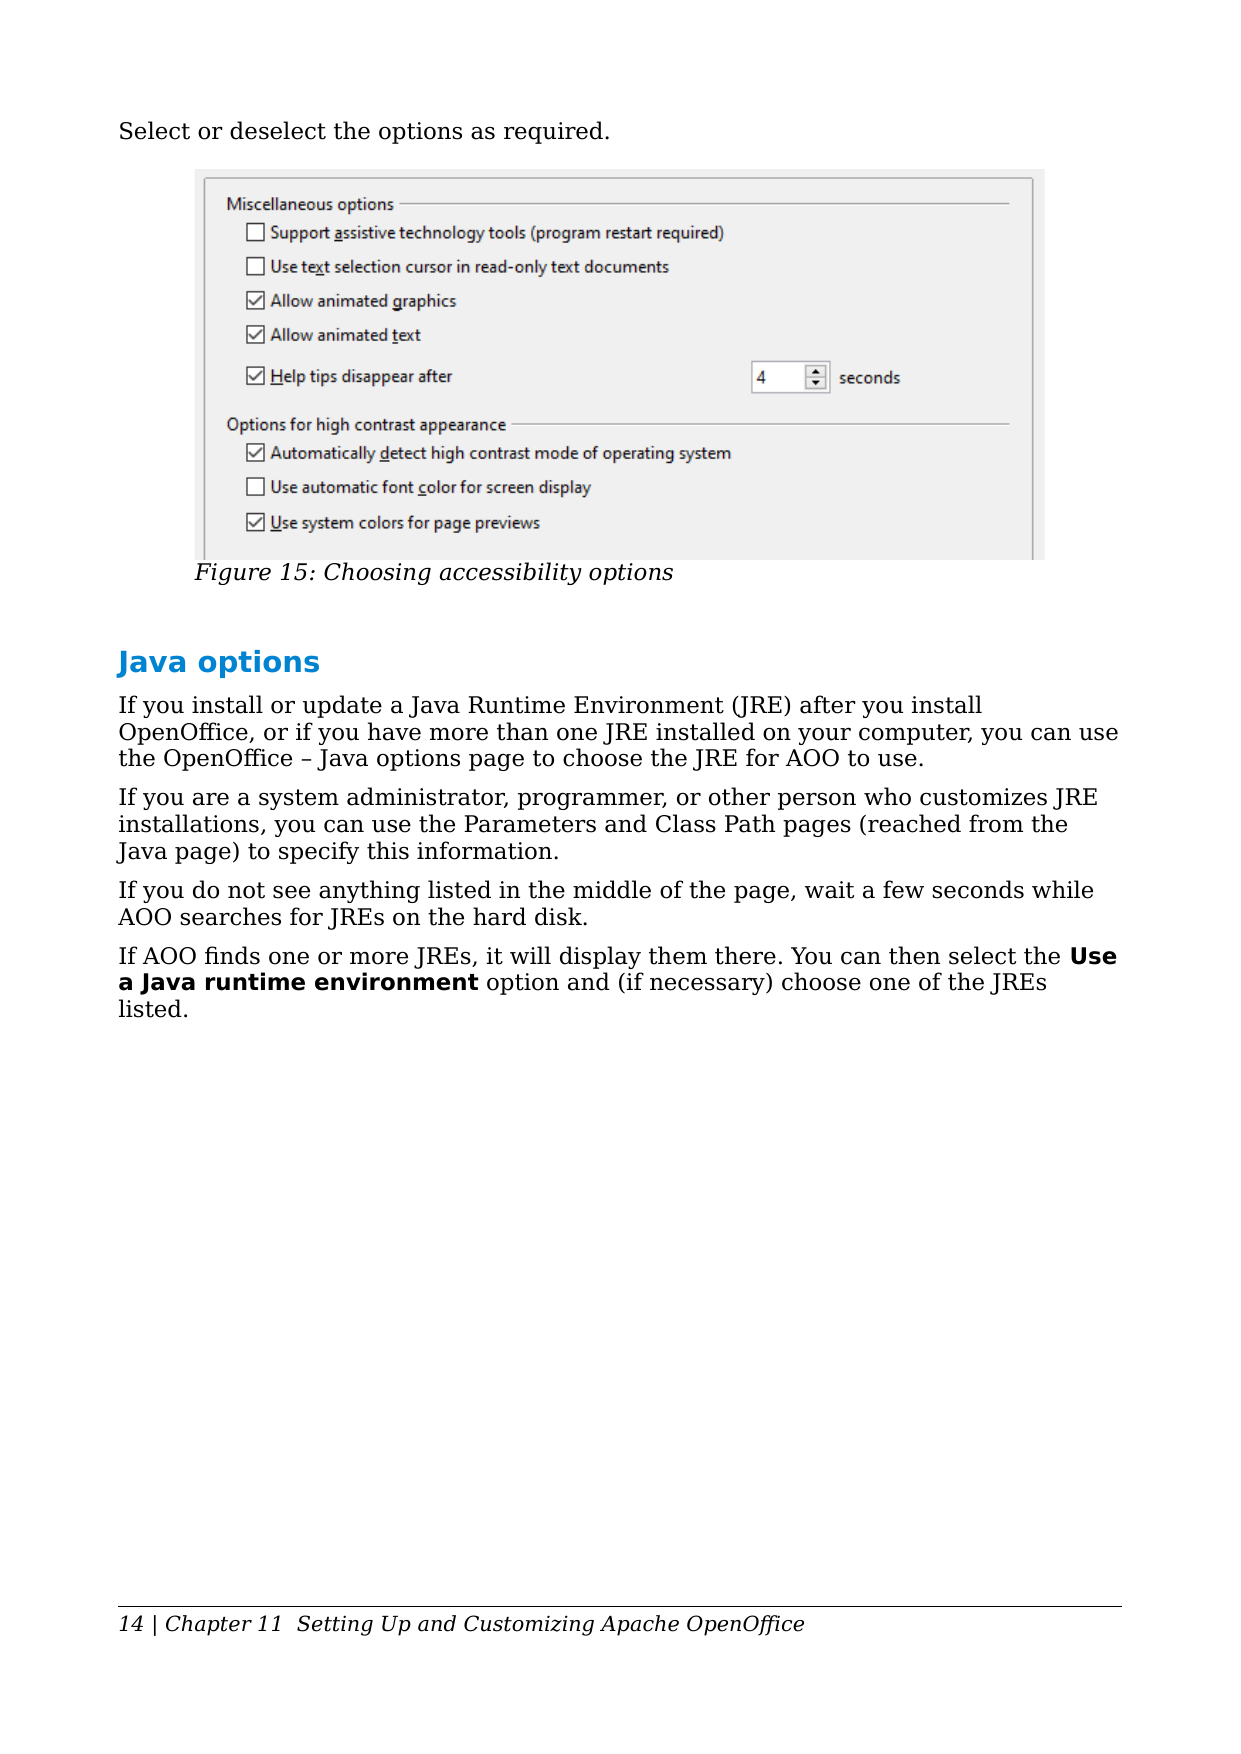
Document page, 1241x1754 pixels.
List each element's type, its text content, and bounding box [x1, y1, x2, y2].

text Figure 15: Choosing accessibility options [194, 560, 1038, 586]
text If you do not see anything listed in the middle of the page, wait a few seconds while AOO searches for JREs on the hard disk. [118, 877, 1122, 930]
subtitle Java options [118, 646, 1122, 680]
text If you are a system administrator, programmer, or other person who customizes JRE installations, you can use the Parameters and Class Path pages (reached from the Java page) to specify this information. [118, 784, 1122, 864]
picture [194, 169, 1045, 560]
text If you install or update a Java Runtime Environment (JRE) after you install OpenOffice, or if you have more than one JRE installed on your computer, you can use the OpenOffice – Java options page to choose the JRE for AOO to use. [118, 692, 1122, 772]
text Select or deselect the options as required. [118, 118, 1122, 145]
text If AOO finds one or more JREs, it will display them there. You can then select the Use a Java runtime environment option and (if necessary) choose one of the JREs listed. [118, 943, 1122, 1023]
